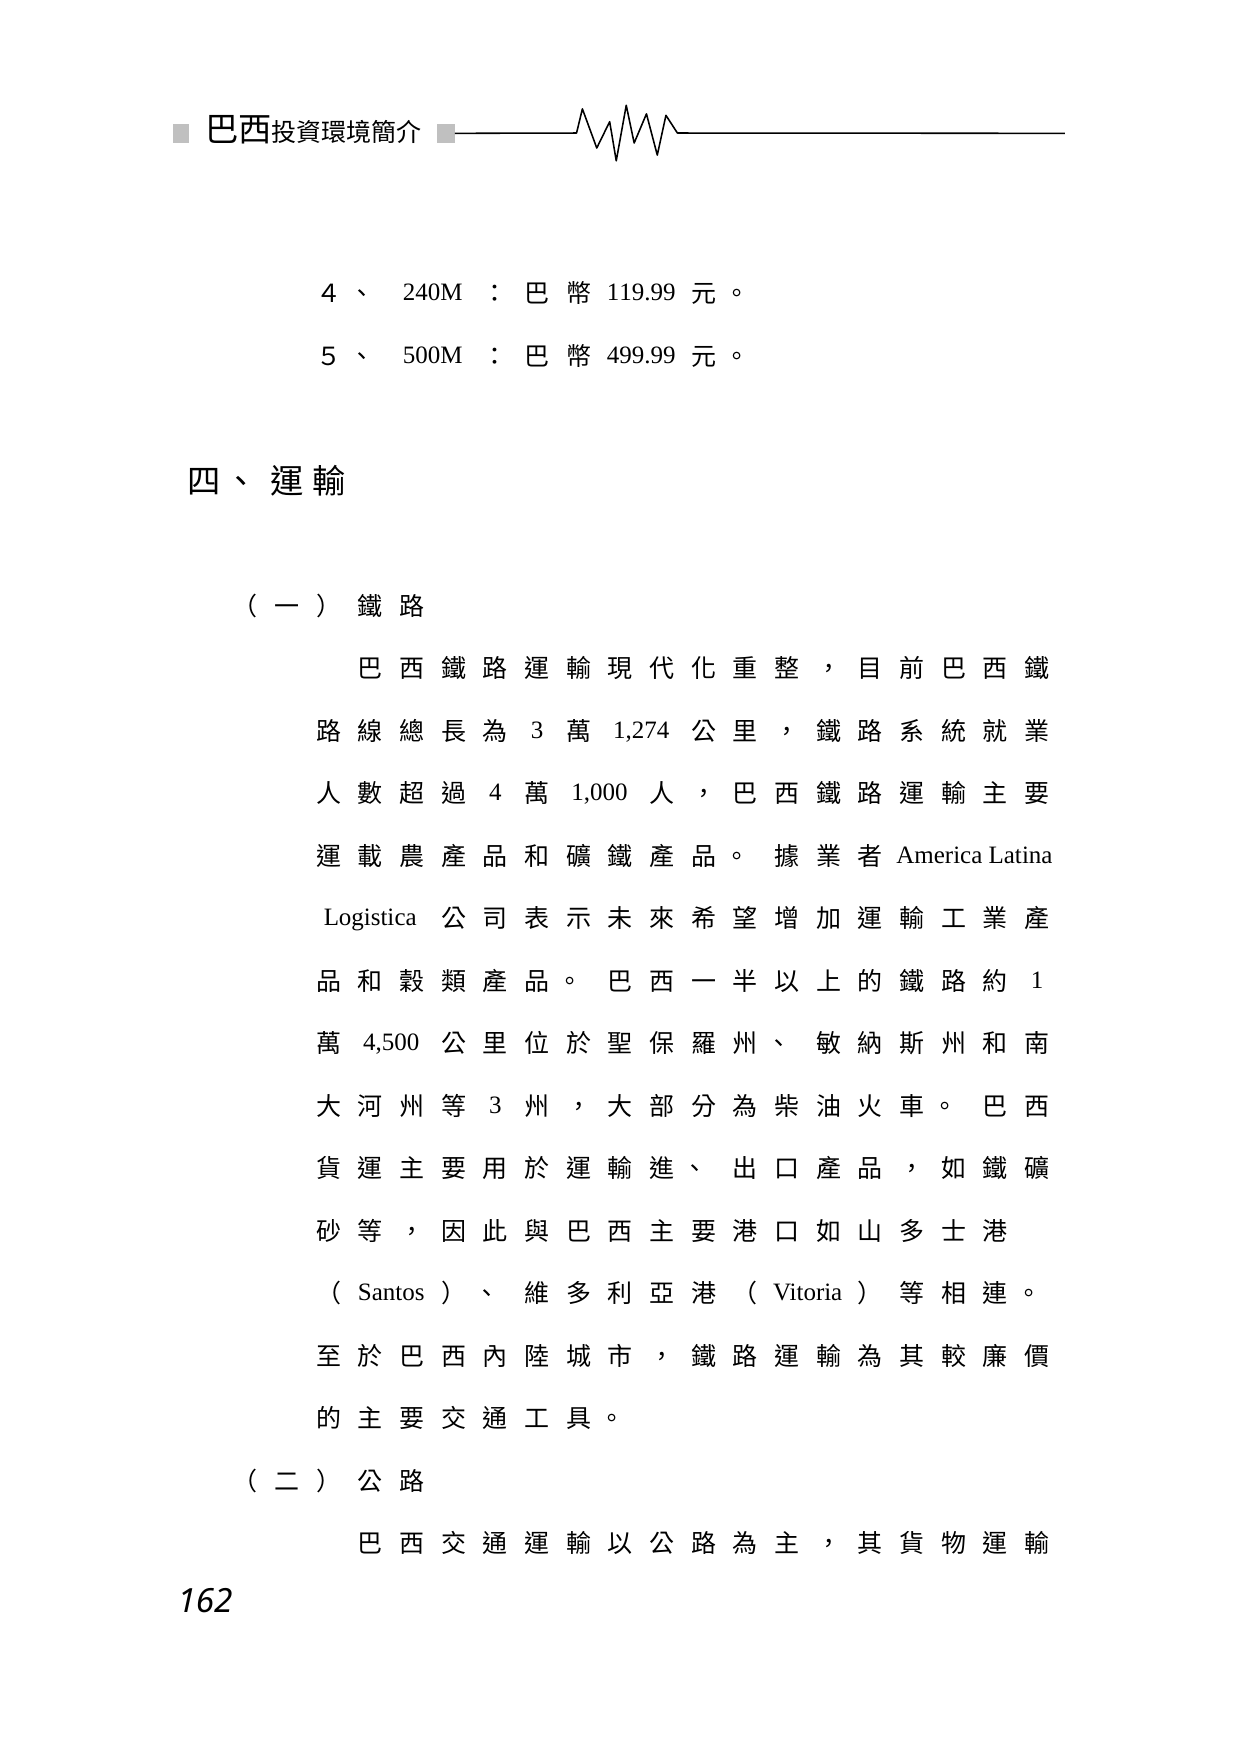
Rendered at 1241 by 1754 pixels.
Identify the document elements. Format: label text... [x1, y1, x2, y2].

text ４、240M：巴幣119.99元。 [284, 250, 1058, 313]
text 巴西交通運輸以公路為主，其貨物運輸 [284, 1500, 1058, 1563]
text （一）鐵路 [208, 563, 1058, 625]
text ５、500M：巴幣499.99元。 [284, 313, 1058, 375]
text 巴西鐵路運輸現代化重整，目前巴西鐵路線總長為3萬1,274公里，鐵路系統就業人數超過4萬1,000人，巴西鐵路運輸主要運載農產品和礦鐵產品。據業者America Latina Logistica公司表示未來希望增加運輸工業產品和穀類產品。巴西一半以上的鐵路約1萬4,500公里位於聖保羅州、敏納斯州和南大河州等3州，大部分為柴油火車。巴西貨運主要用於運輸進、出口產品，如鐵礦砂等，因此與巴西主要港口如山多士港（Santos）、維多利亞港（Vitoria）等相連。至於巴西內陸城市，鐵路運輸為其較廉價的主要交通工具。 [284, 625, 1058, 1438]
text 四、運輸 [183, 438, 1058, 500]
text （二）公路 [208, 1438, 1058, 1500]
